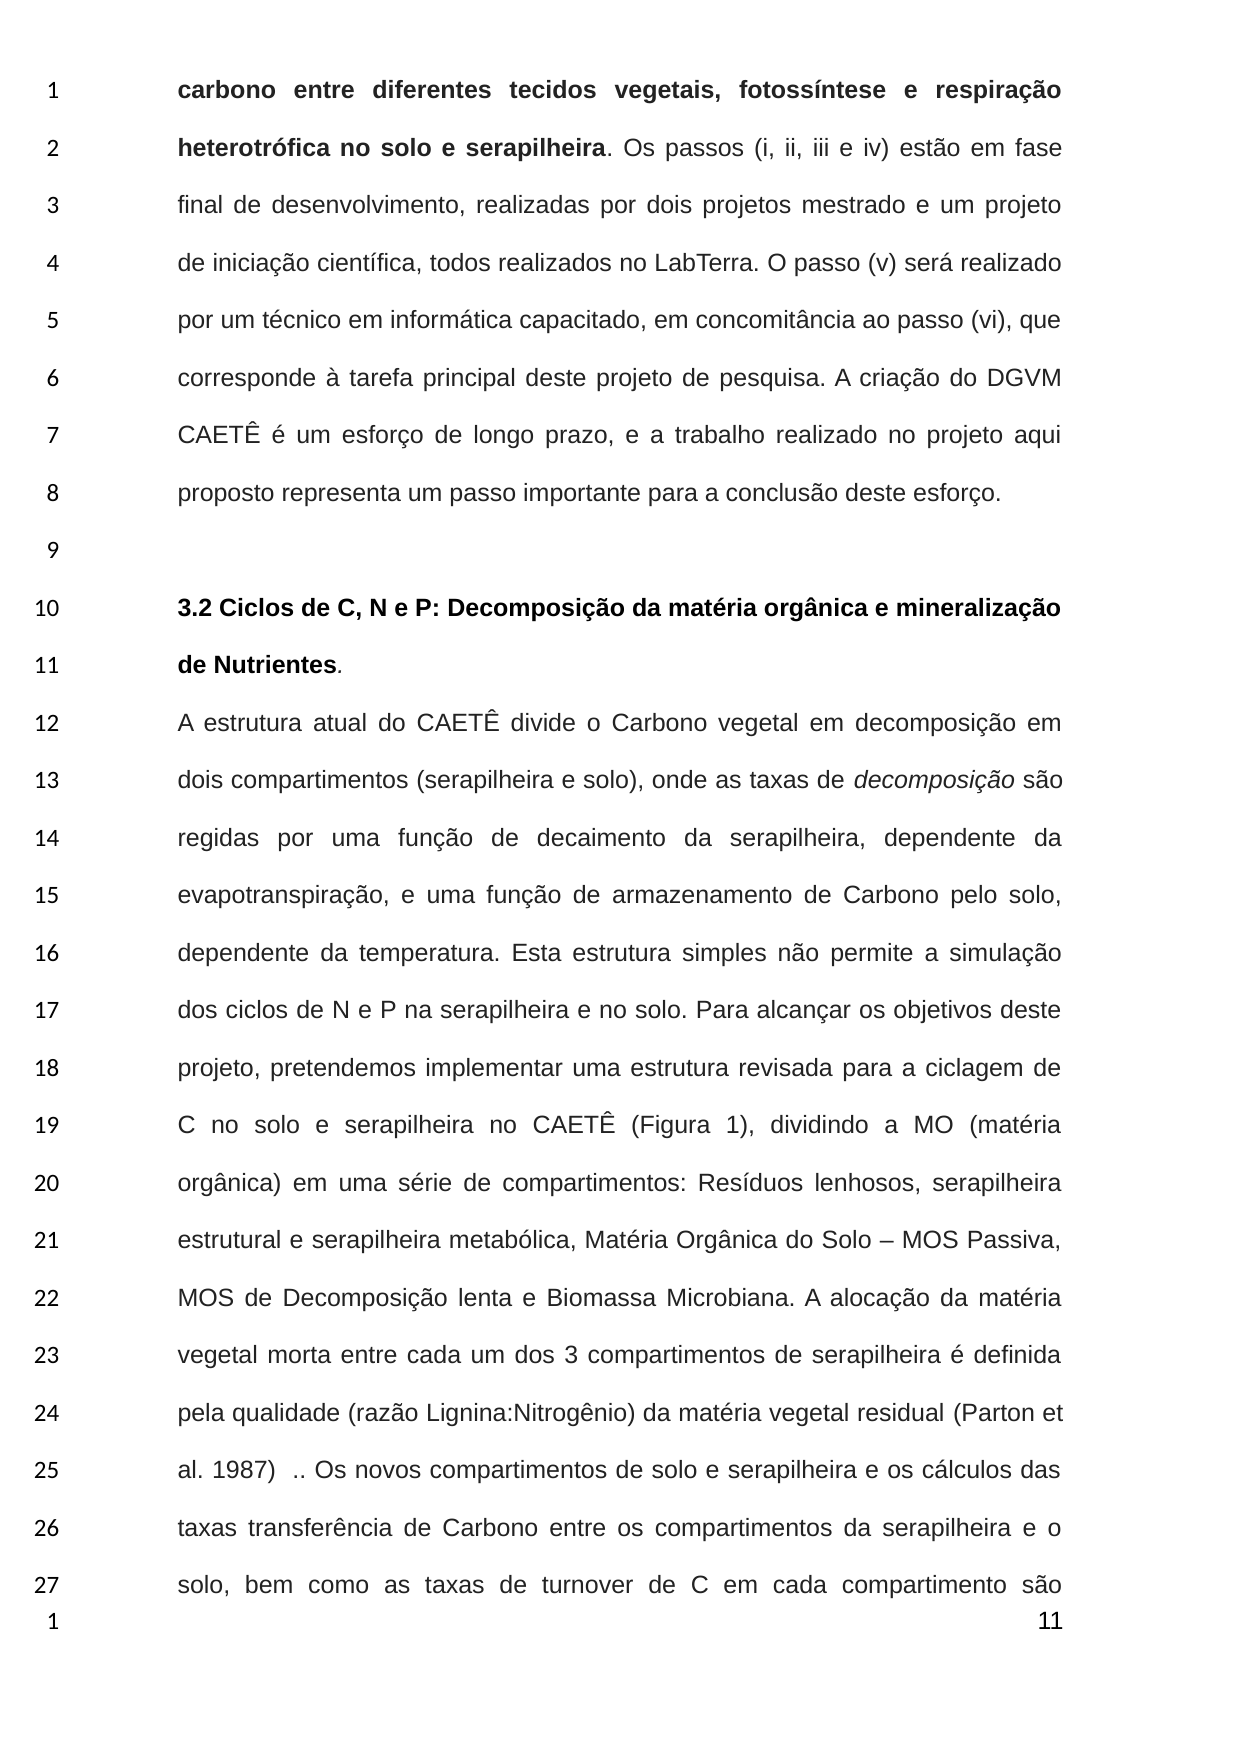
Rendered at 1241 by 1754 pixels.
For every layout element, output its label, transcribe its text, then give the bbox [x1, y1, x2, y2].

text carbono entre diferentes tecidos vegetais, fotossíntese e respiração heterotrófica no solo e serapilheira. Os passos (i, ii, iii e iv) estão em fase final de desenvolvimento, realizadas por dois projetos mestrado e um projeto de iniciação científica, todos realizados no LabTerra. O passo (v) será realizado por um técnico em informática capacitado, em concomitância ao passo (vi), que corresponde à tarefa principal deste projeto de pesquisa. A criação do DGVM CAETÊ é um esforço de longo prazo, e a trabalho realizado no projeto aqui proposto representa um passo importante para a conclusão deste esforço. [177, 75, 1063, 506]
text 3.2 Ciclos de C, N e P: Decomposição da matéria orgânica e mineralização de Nutrientes. [177, 592, 1063, 679]
text A estrutura atual do CAETÊ divide o Carbono vegetal em decomposição em dois compartimentos (serapilheira e solo), onde as taxas de decomposição são regidas por uma função de decaimento da serapilheira, dependente da evapotranspiração, e uma função de armazenamento de Carbono pelo solo, dependente da temperatura. Esta estrutura simples não permite a simulação dos ciclos de N e P na serapilheira e no solo. Para alcançar os objetivos deste projeto, pretendemos implementar uma estrutura revisada para a ciclagem de C no solo e serapilheira no CAETÊ (Figura 1), dividindo a MO (matéria orgânica) em uma série de compartimentos: Resíduos lenhosos, serapilheira estrutural e serapilheira metabólica, Matéria Orgânica do Solo – MOS Passiva, MOS de Decomposição lenta e Biomassa Microbiana. A alocação da matéria vegetal morta entre cada um dos 3 compartimentos de serapilheira é definida pela qualidade (razão Lignina:Nitrogênio) da matéria vegetal residual (Parton et al. 1987)⁠ .. Os novos compartimentos de solo e serapilheira e os cálculos das taxas transferência de Carbono entre os compartimentos da serapilheira e o solo, bem como as taxas de turnover de C em cada compartimento são [177, 707, 1063, 1599]
